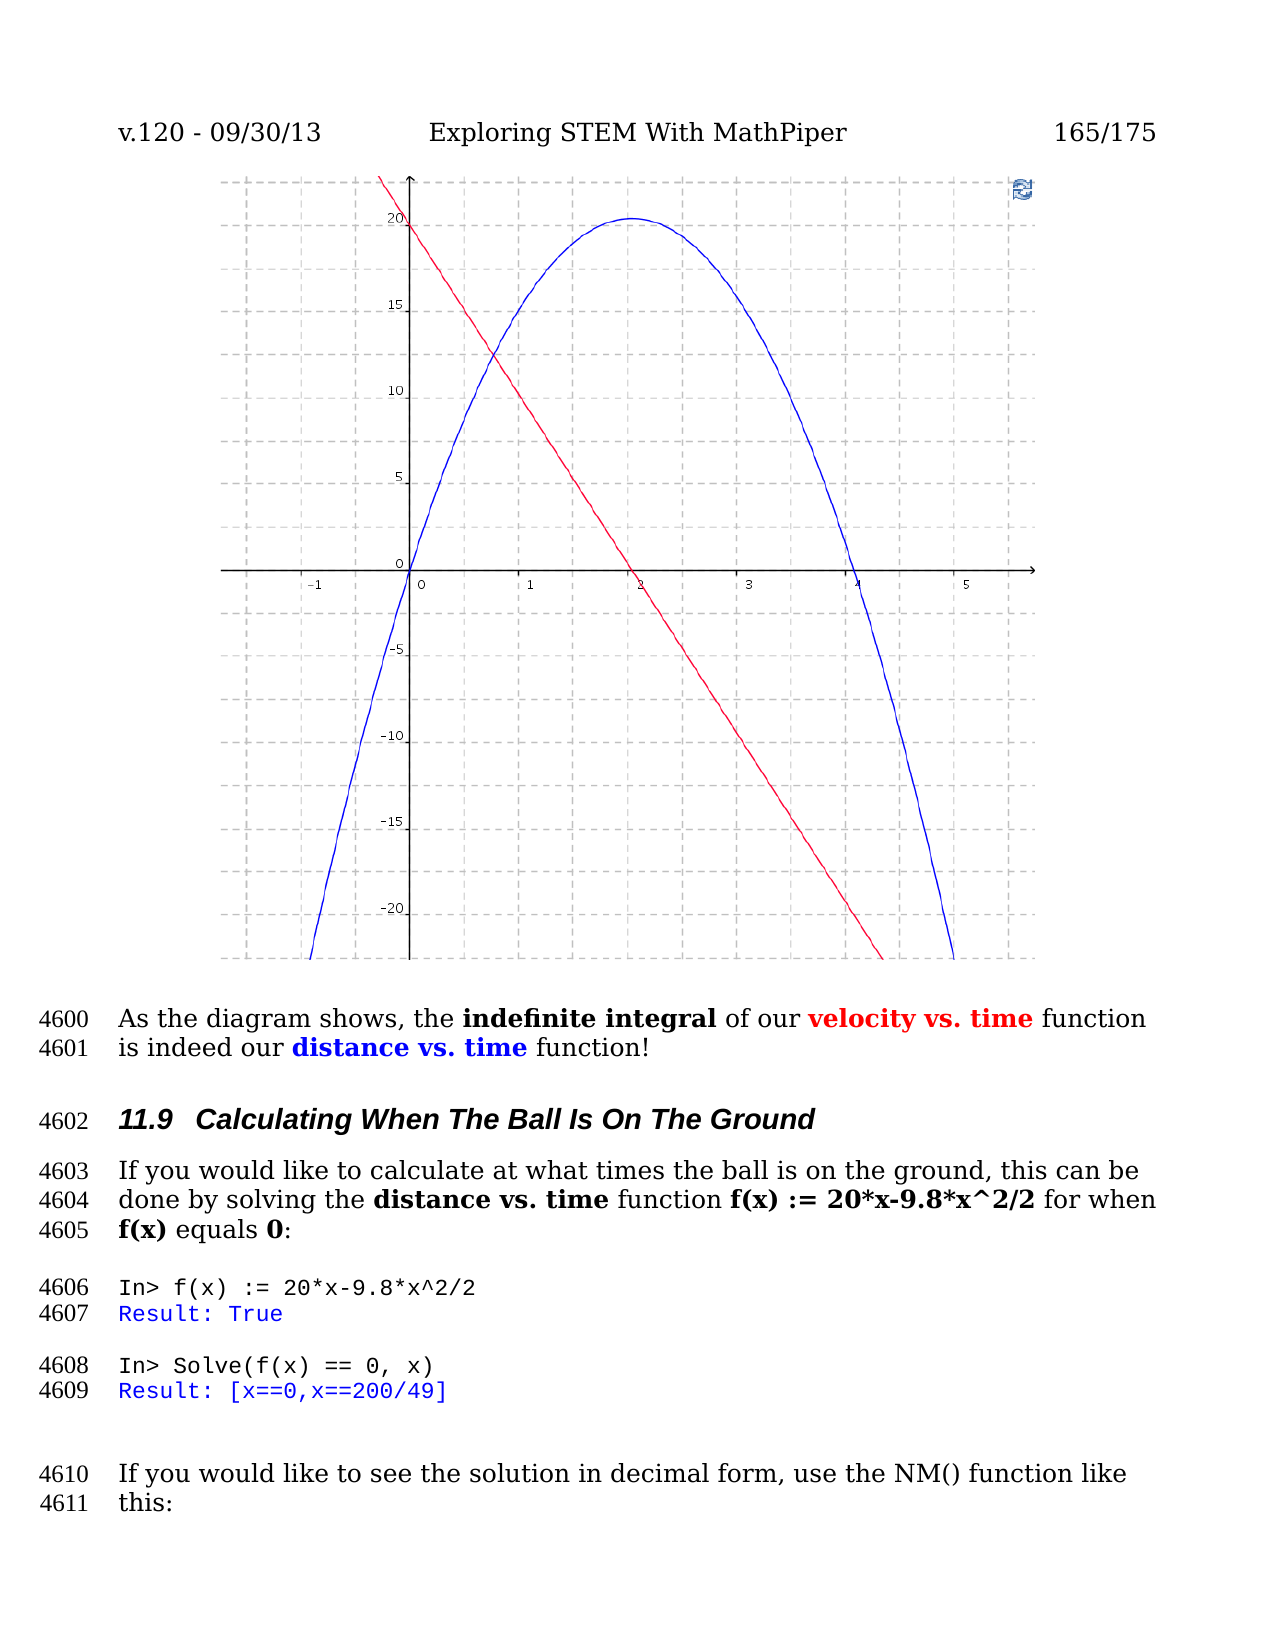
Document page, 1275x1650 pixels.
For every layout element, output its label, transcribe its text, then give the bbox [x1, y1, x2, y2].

text Result: True [118, 1302, 1157, 1328]
text In> f(x) := 20*x-9.8*x^2/2 [118, 1276, 1157, 1302]
text As the diagram shows, the indefinite integral of our velocity vs. time function is indeed our distance vs. time function! [118, 1004, 1157, 1063]
text Result: [x==0,x==200/49] [118, 1380, 1157, 1406]
text If you would like to calculate at what times the ball is on the ground, this can be done by solving the distance vs. time function f(x) := 20*x-9.8*x^2/2 for when f(x) equals 0: [118, 1156, 1157, 1244]
picture [220, 176, 1035, 960]
subtitle Calculating When The Ball Is On The Ground [118, 1102, 1157, 1135]
text In> Solve(f(x) == 0, x) [118, 1354, 1157, 1380]
text If you would like to see the solution in decimal form, use the NM() function like this: [118, 1459, 1157, 1517]
